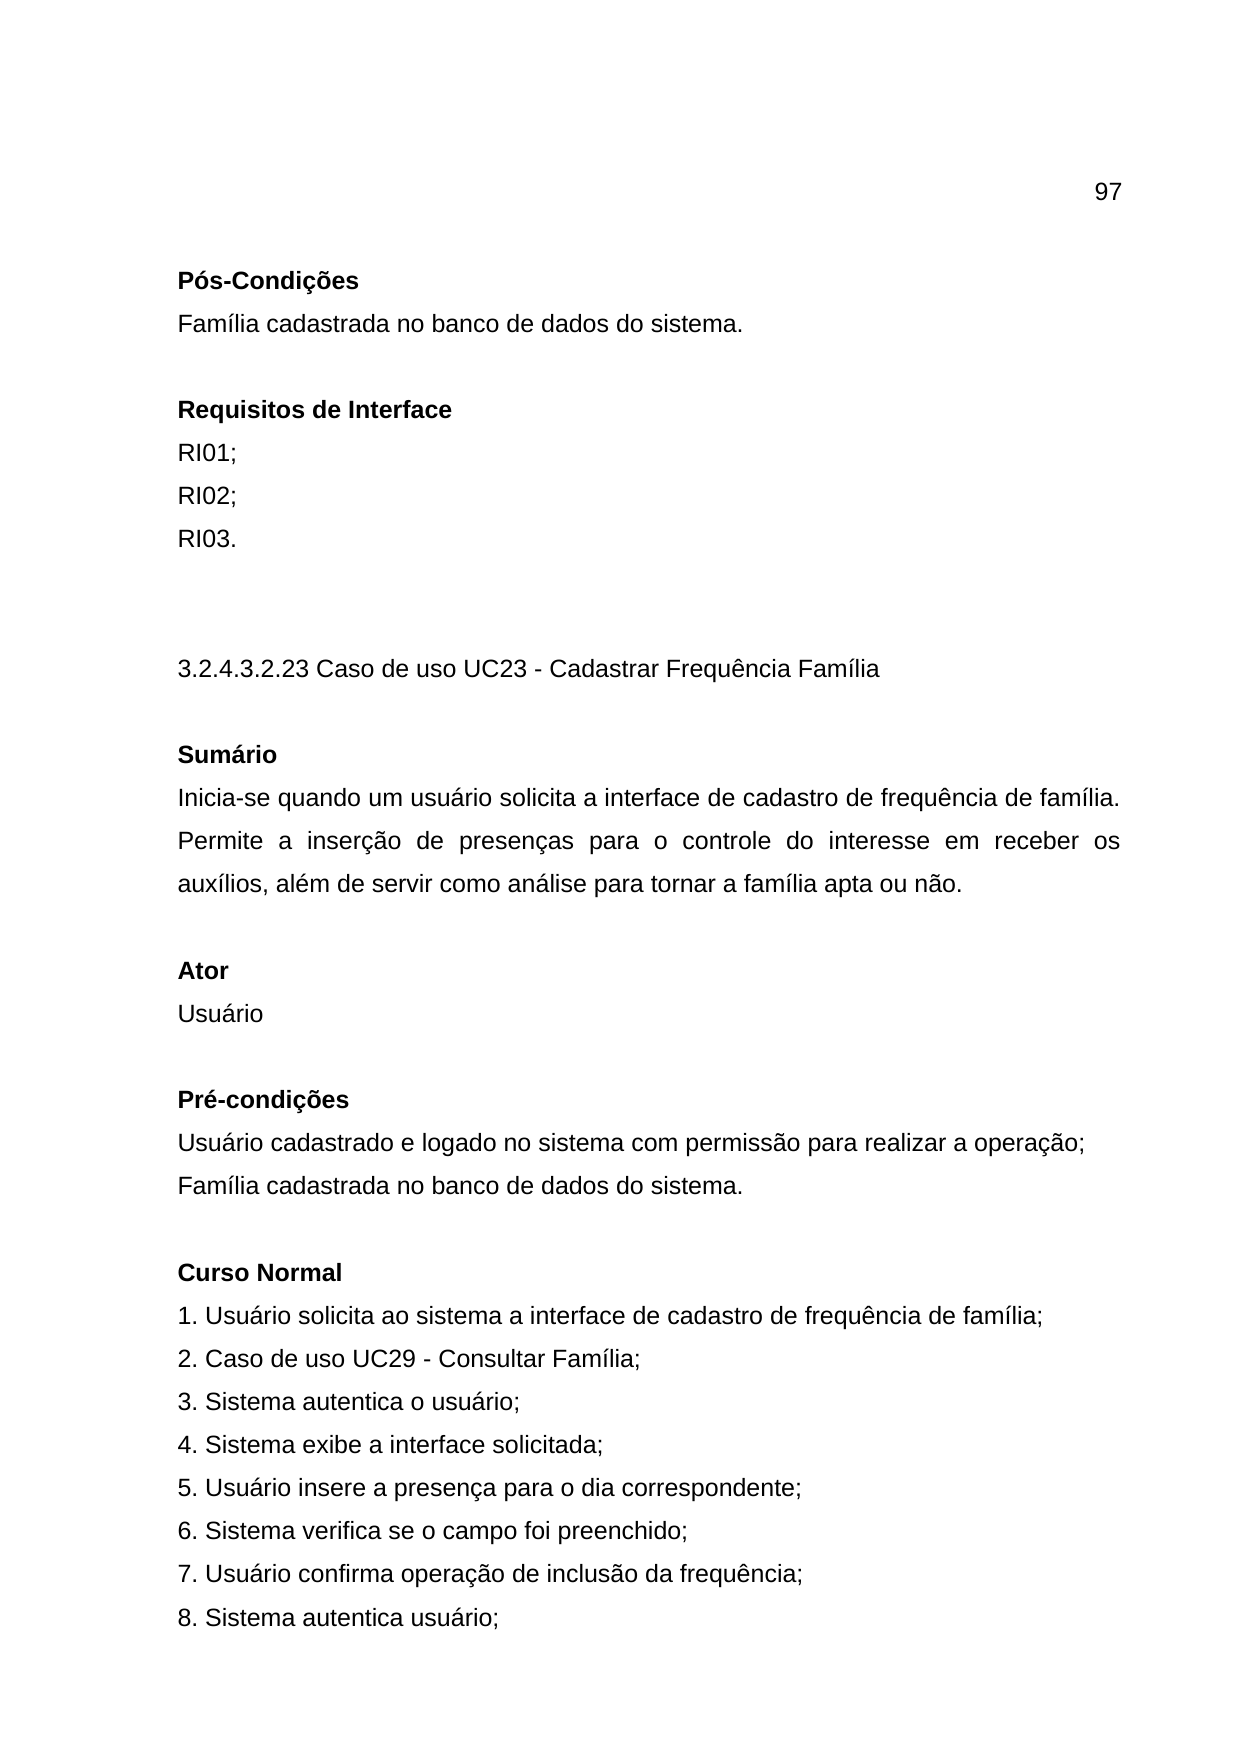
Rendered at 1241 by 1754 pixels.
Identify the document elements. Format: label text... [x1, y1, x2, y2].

text Sumário [177, 740, 1122, 769]
text Curso Normal [177, 1258, 1122, 1286]
text 4. Sistema exibe a interface solicitada; [177, 1430, 1122, 1459]
text Inicia-se quando um usuário solicita a interface de cadastro de frequência de família. Permite a inserção de presenças para o controle do interesse em receber os auxílios, além de servir como análise para tornar a família apta ou não. [177, 783, 1122, 898]
text Pós-Condições [177, 266, 1122, 294]
text RI03. [177, 524, 1122, 553]
text 6. Sistema verifica se o campo foi preenchido; [177, 1516, 1122, 1545]
text Família cadastrada no banco de dados do sistema. [177, 309, 1122, 338]
text 5. Usuário insere a presença para o dia correspondente; [177, 1473, 1122, 1502]
text 1. Usuário solicita ao sistema a interface de cadastro de frequência de família; [177, 1301, 1122, 1329]
text 3. Sistema autentica o usuário; [177, 1387, 1122, 1416]
text Ator [177, 956, 1122, 984]
text Usuário cadastrado e logado no sistema com permissão para realizar a operação; [177, 1128, 1122, 1157]
text 3.2.4.3.2.23 Caso de uso UC23 - Cadastrar Frequência Família [177, 654, 1122, 683]
text Requisitos de Interface [177, 395, 1122, 424]
text Família cadastrada no banco de dados do sistema. [177, 1171, 1122, 1200]
text 7. Usuário confirma operação de inclusão da frequência; [177, 1559, 1122, 1588]
text 2. Caso de uso UC29 - Consultar Família; [177, 1344, 1122, 1373]
text RI01; [177, 438, 1122, 467]
text RI02; [177, 481, 1122, 510]
text 8. Sistema autentica usuário; [177, 1603, 1122, 1631]
text Usuário [177, 999, 1122, 1028]
text Pré-condições [177, 1085, 1122, 1114]
